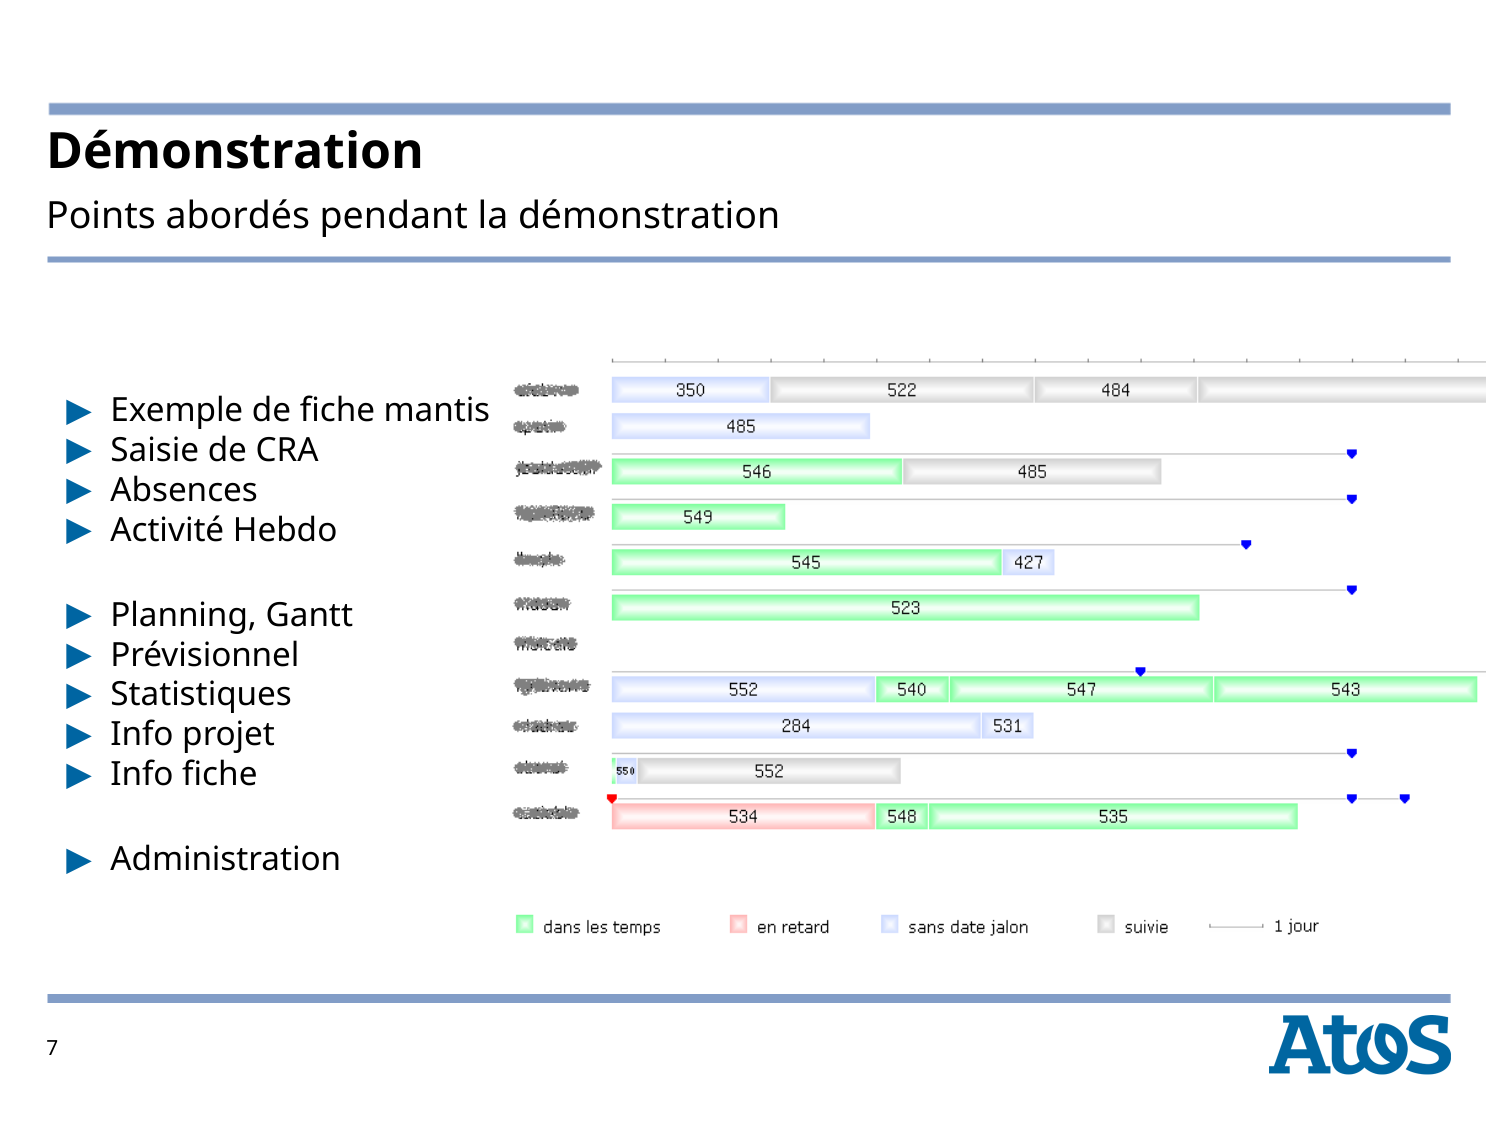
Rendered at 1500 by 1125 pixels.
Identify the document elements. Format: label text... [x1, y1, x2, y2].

picture [0, 0, 1500, 1125]
title Démonstration [31, 110, 1456, 183]
text_box Points abordés pendant la démonstration [31, 183, 1456, 243]
list Exemple de fiche mantis Saisie de CRA Absences Activité Hebdo Planning, Gantt Prévisionnel Statistiques Info projet Info fiche Administration [51, 380, 510, 916]
